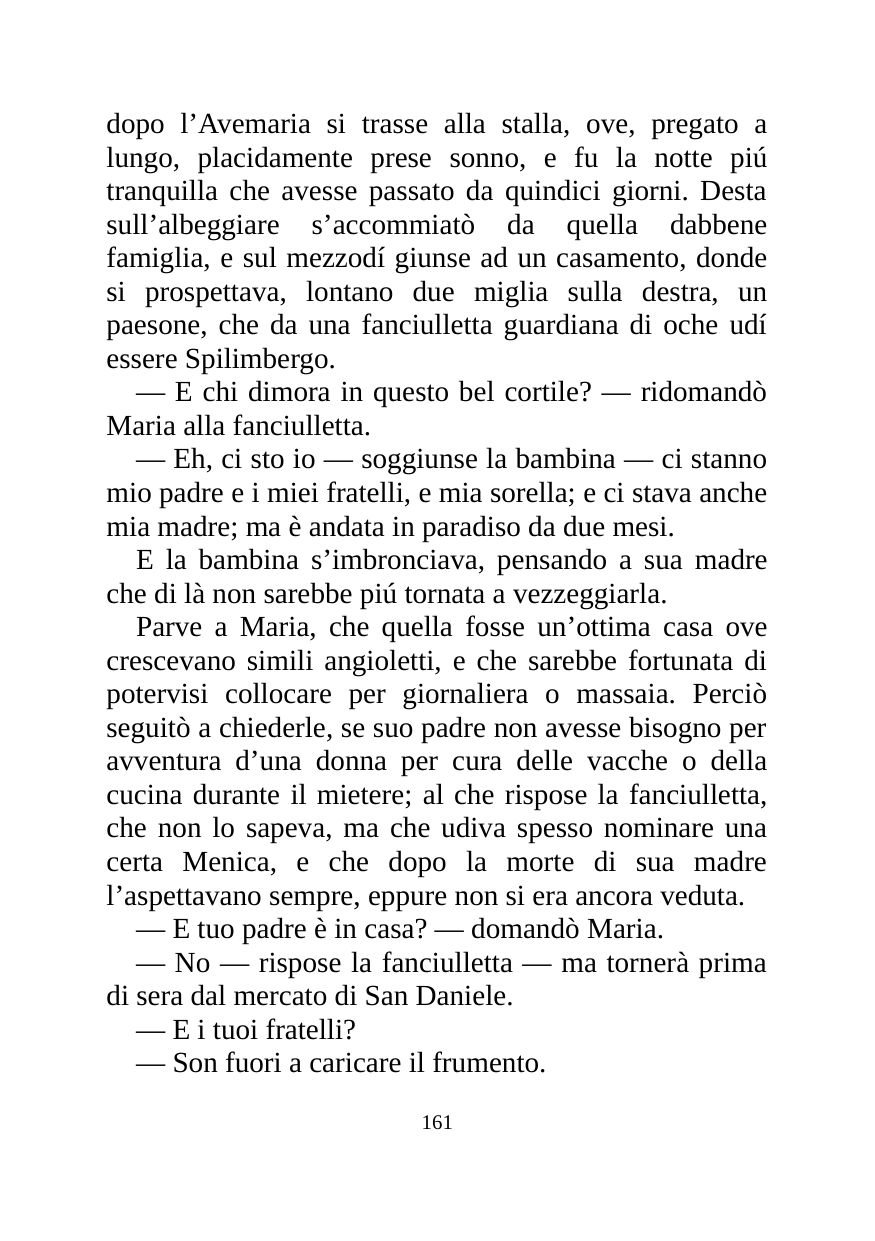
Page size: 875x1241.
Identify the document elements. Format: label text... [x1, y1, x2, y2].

text — E chi dimora in questo bel cortile? — ridomandò Maria alla fanciulletta. [106, 374, 768, 442]
text — E tuo padre è in casa? — domandò Maria. [106, 911, 768, 945]
text — E i tuoi fratelli? [106, 1012, 768, 1045]
text — Eh, ci sto io — soggiunse la bambina — ci stanno mio padre e i miei fratelli, e mia sorella; e ci stava anche mia madre; ma è andata in paradiso da due mesi. [106, 442, 768, 542]
text — No — rispose la fanciulletta — ma tornerà prima di sera dal mercato di San Daniele. [106, 945, 768, 1012]
text E la bambina s’imbronciava, pensando a sua madre che di là non sarebbe piú tornata a vezzeggiarla. [106, 542, 768, 609]
text Parve a Maria, che quella fosse un’ottima casa ove crescevano simili angioletti, e che sarebbe fortunata di potervisi collocare per giornaliera o massaia. Perciò seguitò a chiederle, se suo padre non avesse bisogno per avventura d’una donna per cura delle vacche o della cucina durante il mietere; al che rispose la fanciulletta, che non lo sapeva, ma che udiva spesso nominare una certa Menica, e che dopo la morte di sua madre l’aspettavano sempre, eppure non si era ancora veduta. [106, 609, 768, 911]
text — Son fuori a caricare il frumento. [106, 1045, 768, 1079]
text dopo l’Avemaria si trasse alla stalla, ove, pregato a lungo, placidamente prese sonno, e fu la notte piú tranquilla che avesse passato da quindici giorni. Desta sull’albeggiare s’accommiatò da quella dabbene famiglia, e sul mezzodí giunse ad un casamento, donde si prospettava, lontano due miglia sulla destra, un paesone, che da una fanciulletta guardiana di oche udí essere Spilimbergo. [106, 106, 768, 374]
